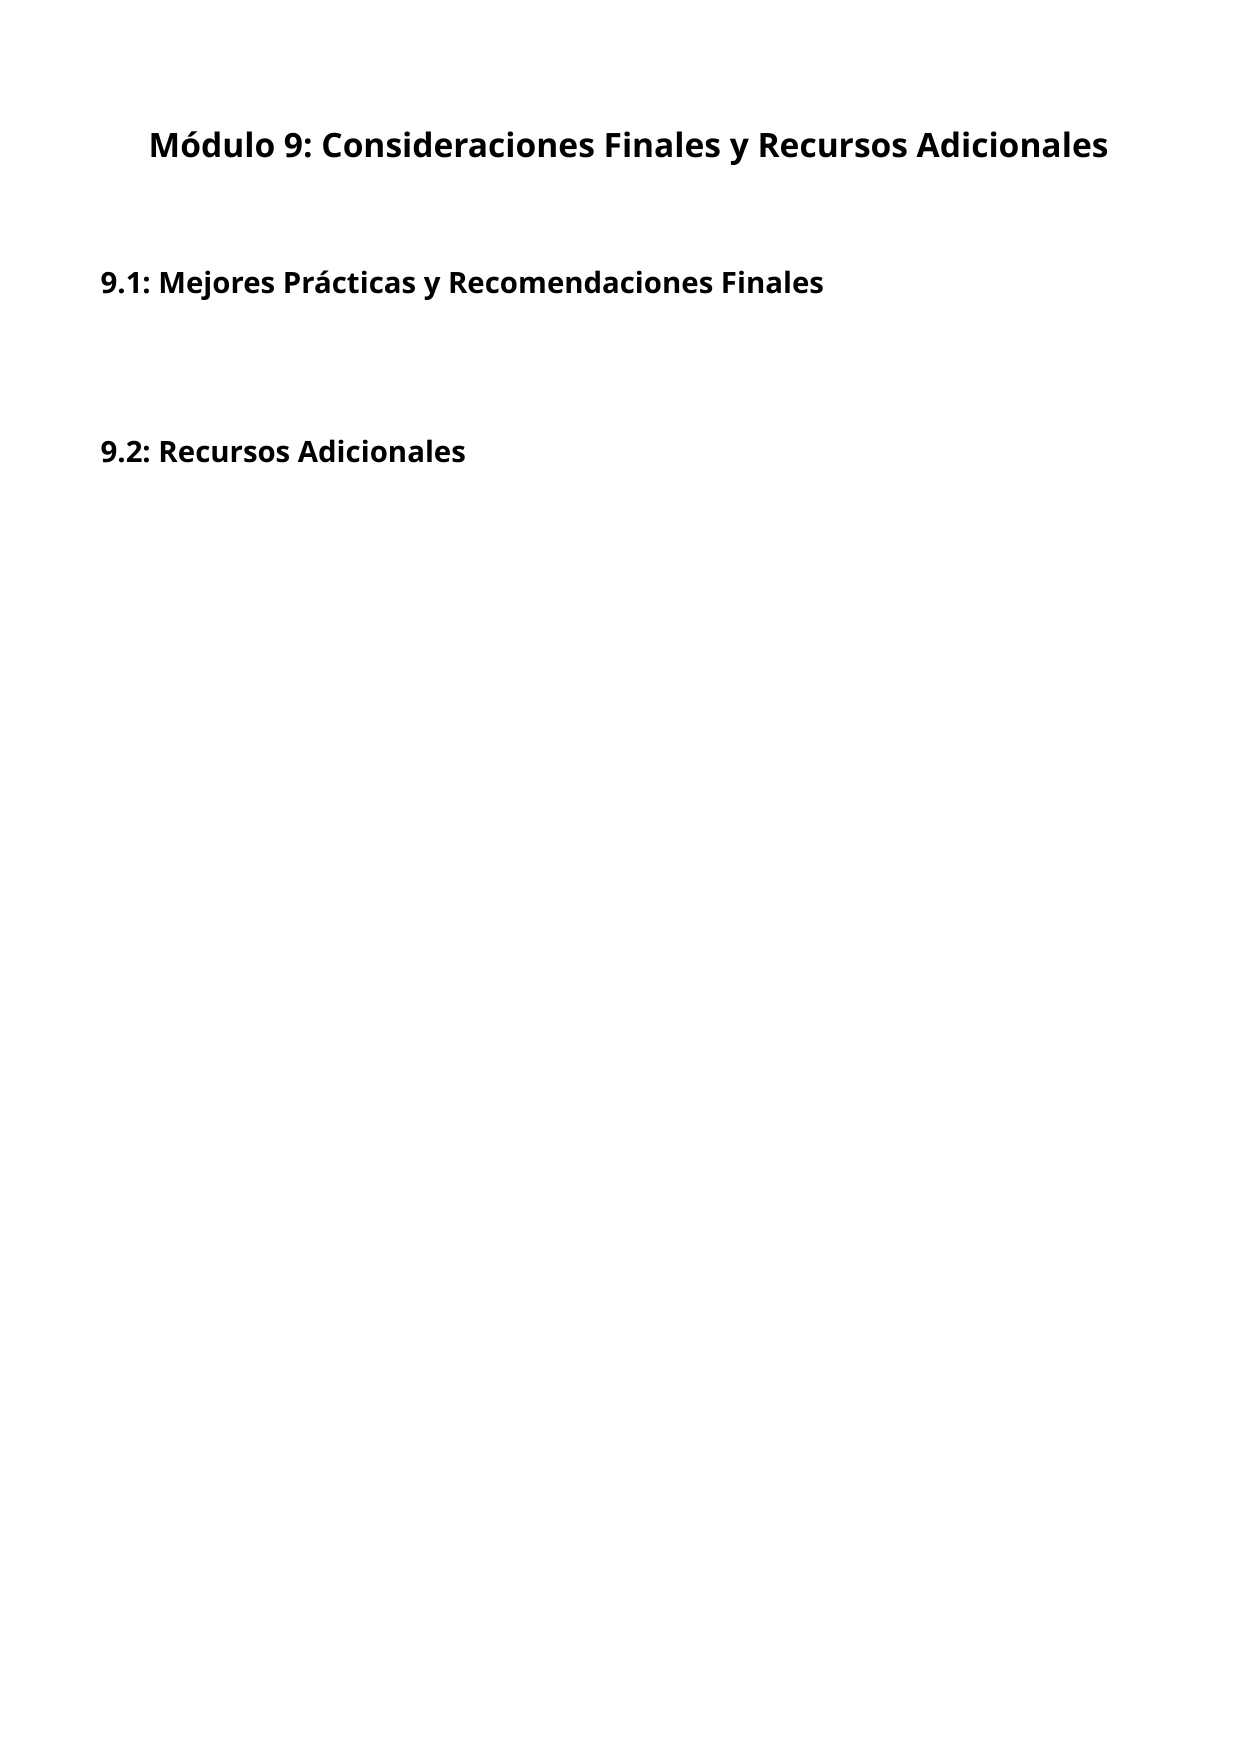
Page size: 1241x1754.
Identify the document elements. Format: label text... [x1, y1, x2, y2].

subtitle Módulo 9: Consideraciones Finales y Recursos Adicionales [100, 121, 1140, 167]
subtitle 9.2: Recursos Adicionales [100, 431, 1140, 471]
subtitle 9.1: Mejores Prácticas y Recomendaciones Finales [100, 262, 1140, 302]
